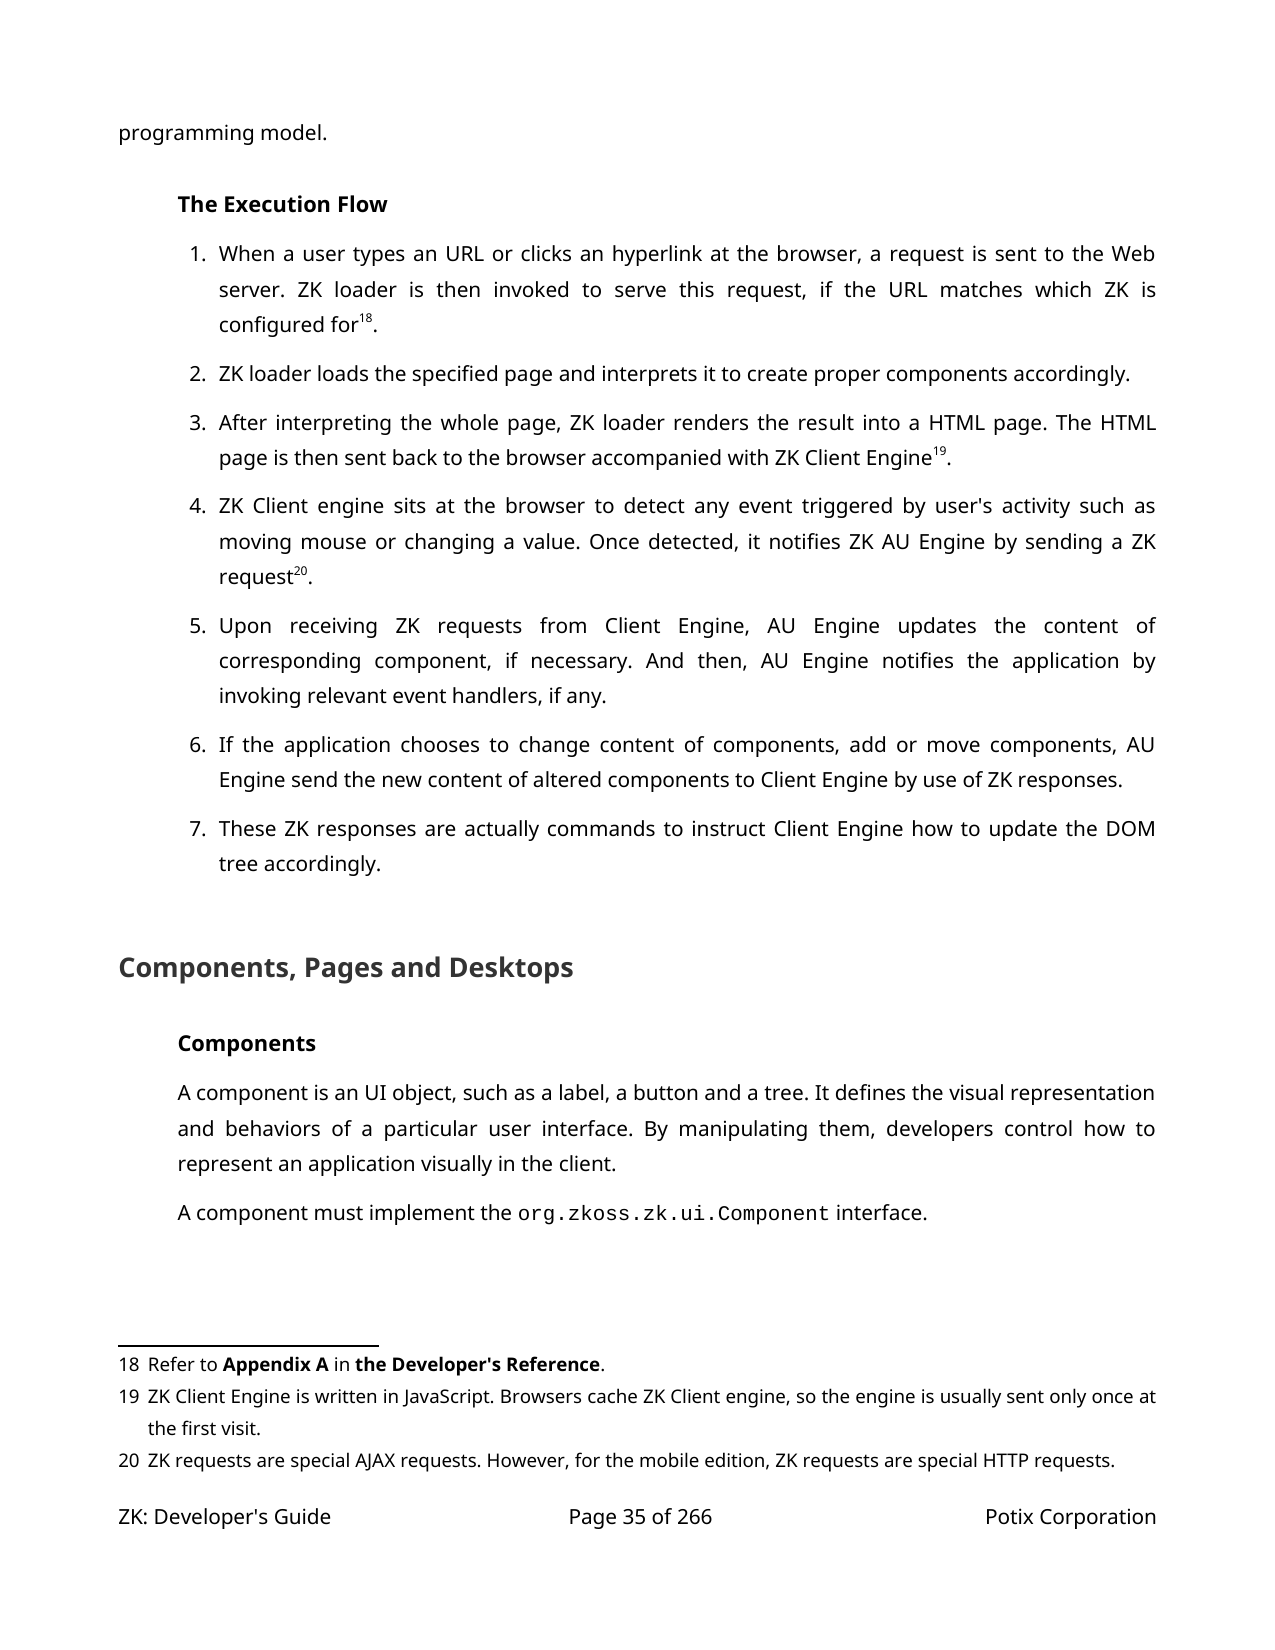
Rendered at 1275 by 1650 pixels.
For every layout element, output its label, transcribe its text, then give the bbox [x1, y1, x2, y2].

list If the application chooses to change content of components, add or move components, AU Engine send the new content of altered components to Client Engine by use of ZK responses. [189, 730, 1157, 794]
list ZK Client engine sits at the browser to detect any event triggered by user's activity such as moving mouse or changing a value. Once detected, it notifies ZK AU Engine by sending a ZK request. [189, 492, 1157, 590]
list Refer to Appendix A in the Developer's Reference. [118, 1352, 1157, 1377]
list ZK requests are special AJAX requests. However, for the mobile edition, ZK requests are special HTTP requests. [118, 1447, 1157, 1473]
subtitle The Execution Flow [177, 189, 1157, 219]
list After interpreting the whole page, ZK loader renders the result into a HTML page. The HTML page is then sent back to the browser accompanied with ZK Client Engine. [189, 408, 1157, 471]
subtitle Components [177, 1028, 1157, 1058]
text A component must implement the org.zkoss.zk.ui.Component interface. [177, 1198, 1157, 1226]
text A component is an UI object, such as a label, a button and a tree. It defines the visual representation and behaviors of a particular user interface. By manipulating them, developers control how to represent an application visually in the client. [177, 1078, 1157, 1177]
list ZK Client Engine is written in JavaScript. Browsers cache ZK Client engine, so the engine is usually sent only once at the first visit. [118, 1384, 1157, 1441]
list When a user types an URL or clicks an hyperlink at the browser, a request is sent to the Web server. ZK loader is then invoked to serve this request, if the URL matches which ZK is configured for. [189, 239, 1157, 338]
subtitle Components, Pages and Desktops [118, 948, 1157, 985]
list ZK loader loads the specified page and interprets it to create proper components accordingly. [189, 359, 1157, 387]
list These ZK responses are actually commands to instruct Client Engine how to update the DOM tree accordingly. [189, 814, 1157, 878]
list Upon receiving ZK requests from Client Engine, AU Engine updates the content of corresponding component, if necessary. And then, AU Engine notifies the application by invoking relevant event handlers, if any. [189, 611, 1157, 709]
text programming model. [118, 118, 1157, 146]
